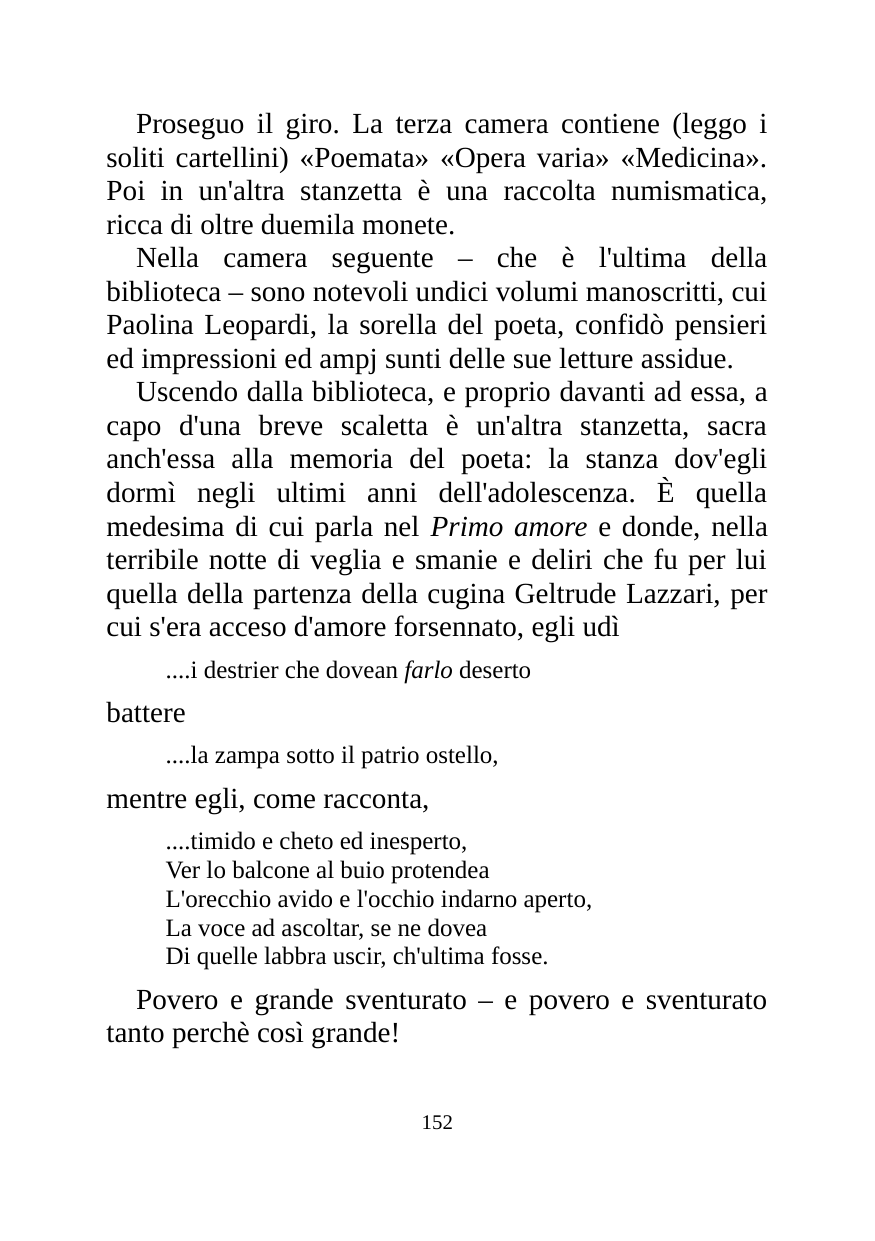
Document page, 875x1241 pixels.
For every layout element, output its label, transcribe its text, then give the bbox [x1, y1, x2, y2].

text Povero e grande sventurato – e povero e sventurato tanto perchè così grande! [106, 982, 768, 1049]
text mentre egli, come racconta, [106, 781, 768, 814]
text ....i destrier che dovean farlo deserto [165, 655, 768, 683]
text Proseguo il giro. La terza camera contiene (leggo i soliti cartellini) «Poemata» «Opera varia» «Medicina». Poi in un'altra stanzetta è una raccolta numismatica, ricca di oltre duemila monete. [106, 106, 768, 240]
text Nella camera seguente – che è l'ultima della biblioteca – sono notevoli undici volumi manoscritti, cui Paolina Leopardi, la sorella del poeta, confidò pensieri ed impressioni ed ampj sunti delle sue letture assidue. [106, 240, 768, 374]
text ....la zampa sotto il patrio ostello, [165, 741, 768, 769]
text battere [106, 695, 768, 729]
text ....timido e cheto ed inesperto, Ver lo balcone al buio protendea L'orecchio avido e l'occhio indarno aperto, La voce ad ascoltar, se ne dovea Di quelle labbra uscir, ch'ultima fosse. [165, 826, 768, 970]
text Uscendo dalla biblioteca, e proprio davanti ad essa, a capo d'una breve scaletta è un'altra stanzetta, sacra anch'essa alla memoria del poeta: la stanza dov'egli dormì negli ultimi anni dell'adolescenza. È quella medesima di cui parla nel Primo amore e donde, nella terribile notte di veglia e smanie e deliri che fu per lui quella della partenza della cugina Geltrude Lazzari, per cui s'era acceso d'amore forsennato, egli udì [106, 374, 768, 643]
